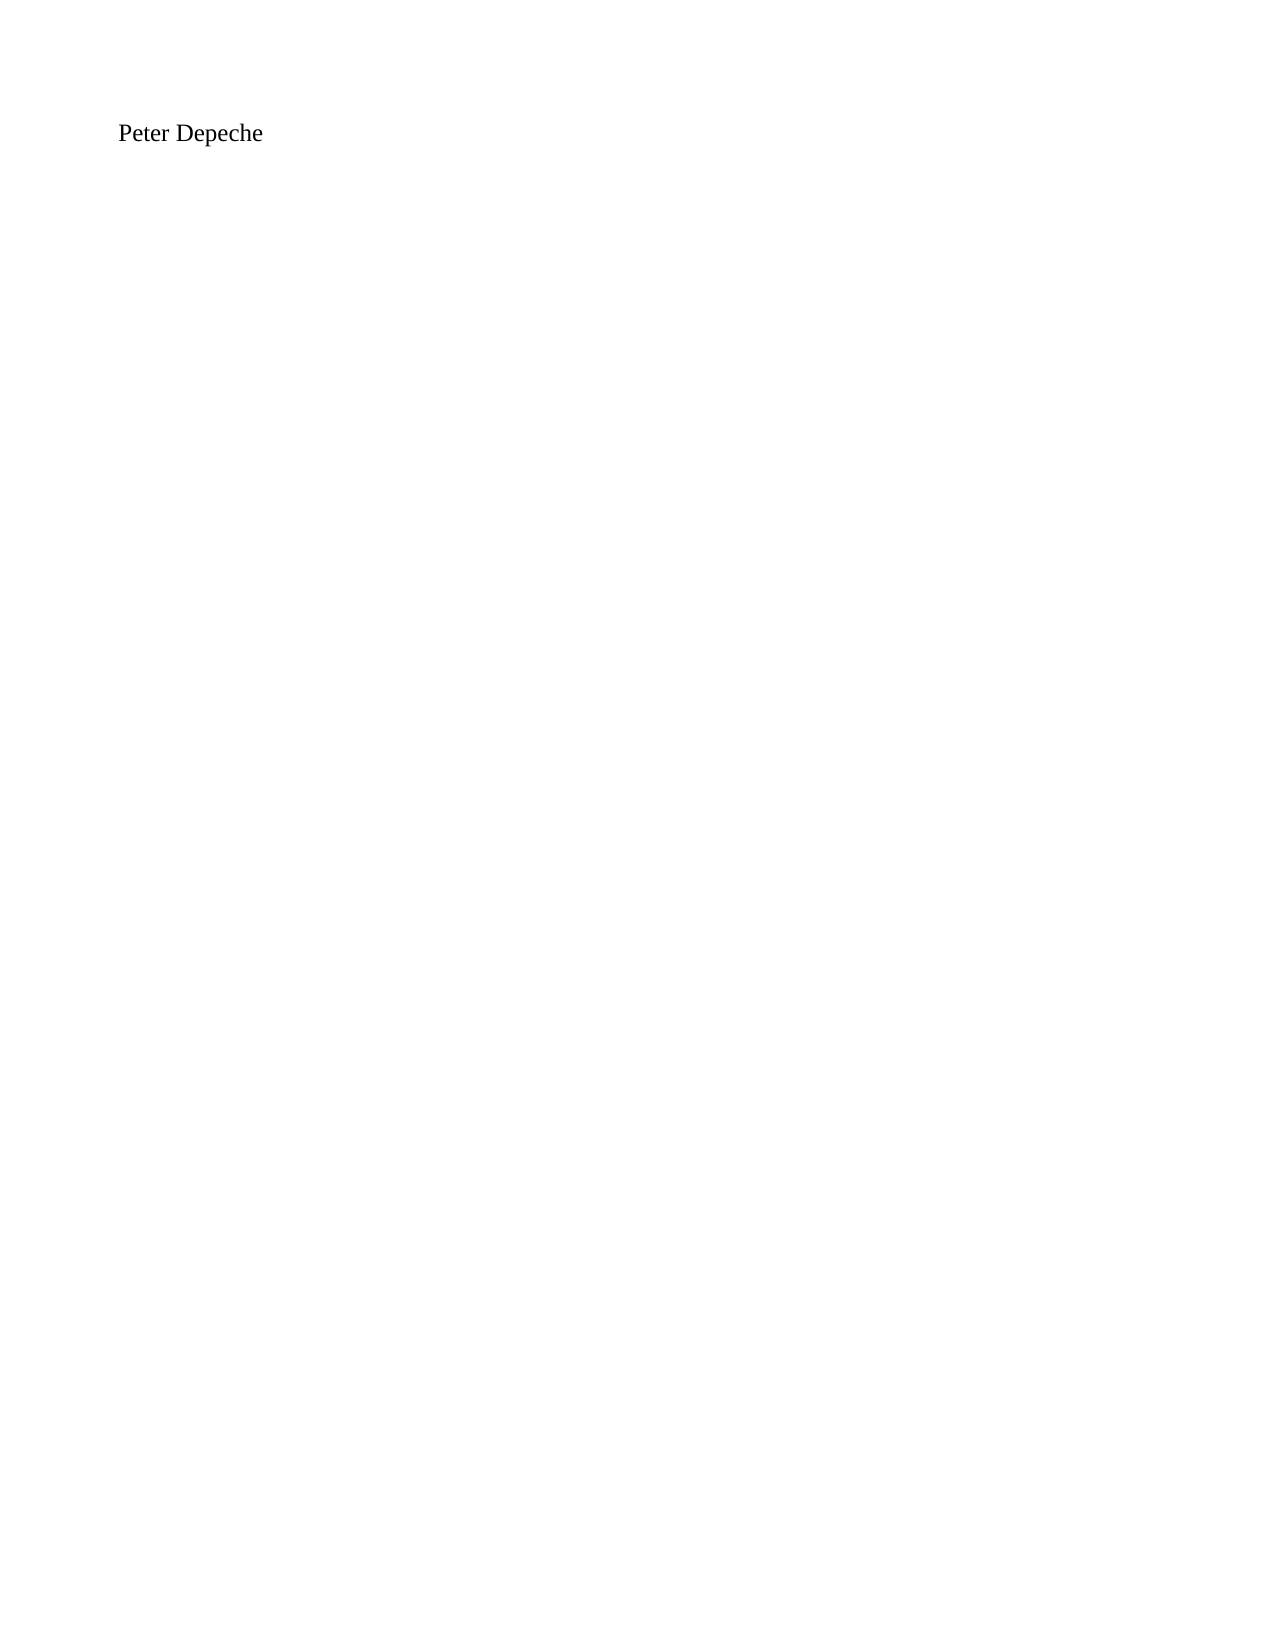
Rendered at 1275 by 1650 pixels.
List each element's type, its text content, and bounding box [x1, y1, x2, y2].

text Peter Depeche [118, 118, 1157, 147]
